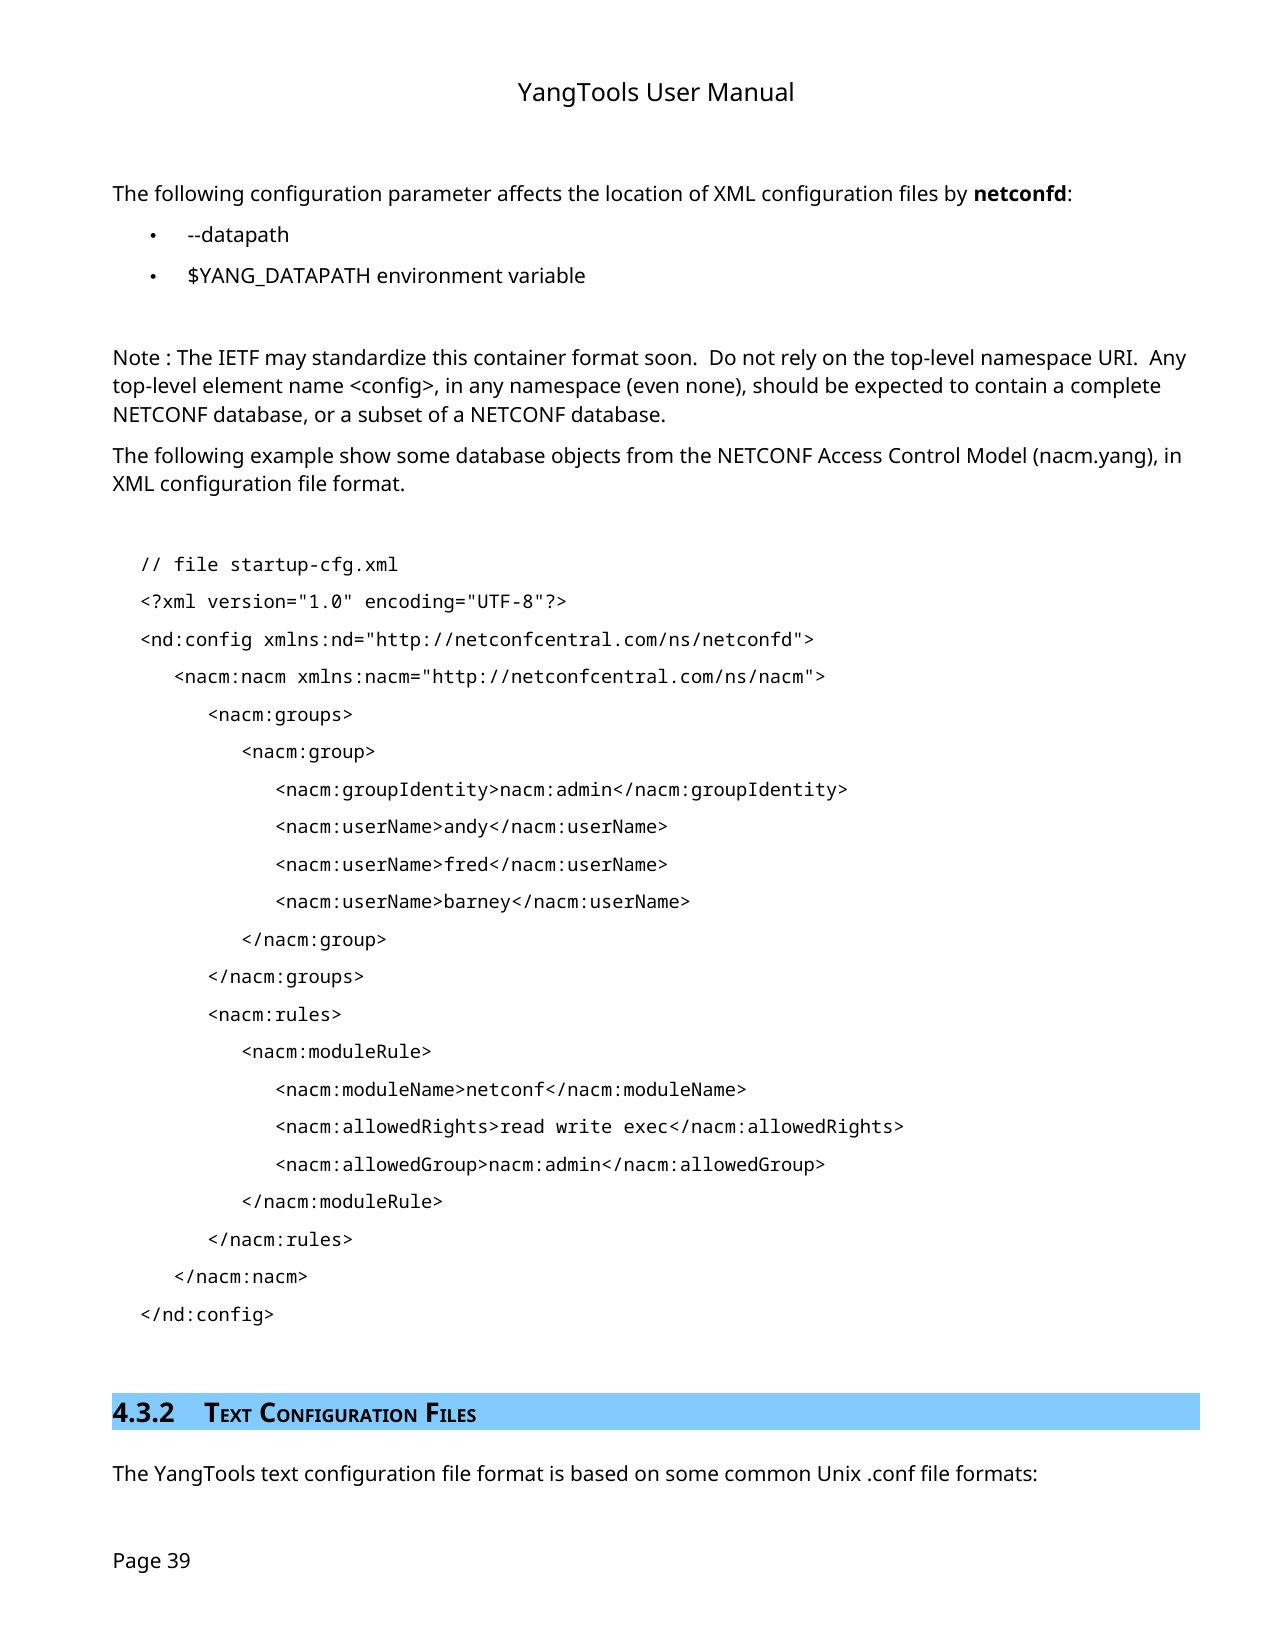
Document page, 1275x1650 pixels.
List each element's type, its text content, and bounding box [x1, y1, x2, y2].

text The following example show some database objects from the NETCONF Access Control Model (nacm.yang), in XML configuration file format. [112, 441, 1200, 498]
text <nacm:allowedRights>read write exec</nacm:allowedRights> [139, 1114, 1200, 1139]
text <nacm:userName>andy</nacm:userName> [139, 814, 1200, 839]
text <nacm:groups> [139, 701, 1200, 727]
text The YangTools text configuration file format is based on some common Unix .conf file formats: [112, 1459, 1200, 1488]
text <nacm:moduleRule> [139, 1039, 1200, 1064]
text <nacm:group> [139, 739, 1200, 764]
text </nacm:groups> [139, 964, 1200, 989]
subtitle Text Configuration Files [112, 1393, 1200, 1430]
text </nacm:moduleRule> [139, 1189, 1200, 1214]
text The following configuration parameter affects the location of XML configuration files by netconfd: [112, 179, 1200, 208]
text <nacm:moduleName>netconf</nacm:moduleName> [139, 1076, 1200, 1102]
text </nacm:group> [139, 926, 1200, 952]
text <nd:config xmlns:nd="http://netconfcentral.com/ns/netconfd"> [139, 626, 1200, 652]
text Note : The IETF may standardize this container format soon. Do not rely on the top-level namespace URI. Any top-level element name <config>, in any namespace (even none), should be expected to contain a complete NETCONF database, or a subset of a NETCONF database. [112, 343, 1200, 428]
text <nacm:userName>barney</nacm:userName> [139, 889, 1200, 914]
list $YANG_DATAPATH environment variable [150, 261, 1200, 290]
text <nacm:rules> [139, 1001, 1200, 1027]
text </nd:config> [139, 1301, 1200, 1327]
text <?xml version="1.0" encoding="UTF-8"?> [139, 589, 1200, 614]
text </nacm:nacm> [139, 1264, 1200, 1289]
text <nacm:userName>fred</nacm:userName> [139, 851, 1200, 877]
list --datapath [150, 220, 1200, 249]
text <nacm:allowedGroup>nacm:admin</nacm:allowedGroup> [139, 1151, 1200, 1177]
text <nacm:groupIdentity>nacm:admin</nacm:groupIdentity> [139, 776, 1200, 802]
text </nacm:rules> [139, 1226, 1200, 1252]
text <nacm:nacm xmlns:nacm="http://netconfcentral.com/ns/nacm"> [139, 664, 1200, 689]
text // file startup-cfg.xml [139, 551, 1200, 577]
